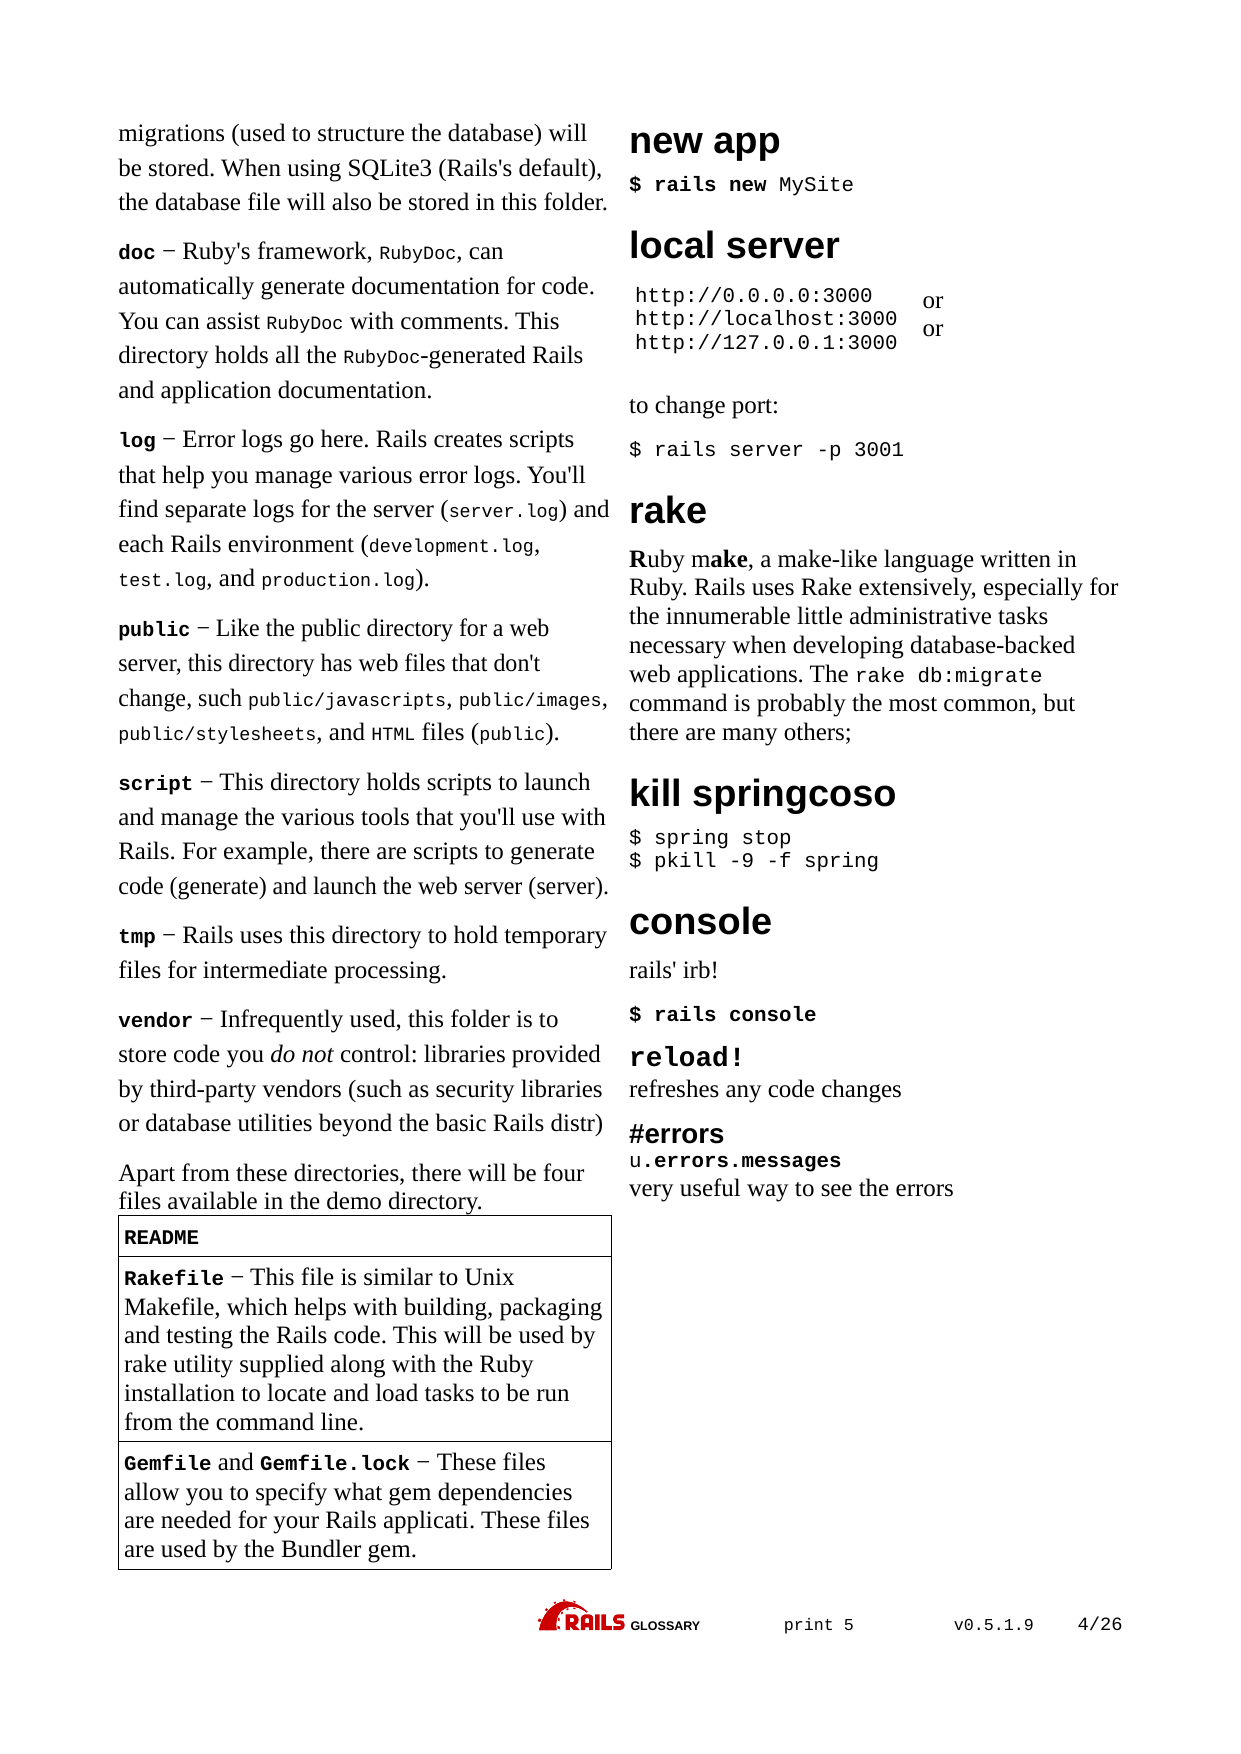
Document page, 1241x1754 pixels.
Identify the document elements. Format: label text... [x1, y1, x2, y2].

text migrations (used to structure the database) will be stored. When using SQLite3 (Rails's default), the database file will also be stored in this folder. [118, 118, 611, 216]
subtitle #errors [629, 1118, 1122, 1149]
text very useful way to see the errors [629, 1173, 1122, 1202]
text $ rails server -p 3001 [629, 439, 1122, 462]
text log − Error logs go here. Rails creates scripts that help you manage various error logs. You'll find separate logs for the server (server.log) and each Rails environment (development.log, test.log, and production.log). [118, 424, 611, 592]
text public − Like the public directory for a web server, this directory has web files that don't change, such public/javascripts, public/images, public/stylesheets, and HTML files (public). [118, 613, 611, 746]
text $ rails console [629, 1004, 1122, 1028]
text $ pkill -9 -f spring [629, 851, 1122, 874]
text script − This directory holds scripts to launch and manage the various tools that you'll use with Rails. For example, there are scripts to generate code (generate) and launch the web server (server). [118, 767, 611, 899]
text $ spring stop [629, 827, 1122, 851]
table_header or or [916, 279, 1122, 361]
text tmp − Rails uses this directory to hold temporary files for intermediate processing. [118, 920, 611, 984]
subtitle new app [629, 118, 1122, 162]
subtitle kill springcoso [629, 771, 1122, 814]
text Ruby make, a make-like language written in Ruby. Rails uses Rake extensively, especially for the innumerable little administrative tasks necessary when developing database-backed web applications. The rake db:migrate command is probably the most common, but there are many others; [629, 544, 1122, 746]
text u.errors.messages [629, 1149, 1122, 1173]
table_header README [119, 1216, 611, 1256]
table_header http://0.0.0.0:3000 http://localhost:3000 http://127.0.0.1:3000 [629, 279, 916, 361]
table_cell Rakefile − This file is similar to Unix Makefile, which helps with building, packaging and testing the Rails code. This will be used by rake utility supplied along with the Ruby installation to locate and load tasks to be run from the command line. [119, 1257, 611, 1441]
text to change port: [629, 390, 1122, 418]
text refreshes any code changes [629, 1074, 1122, 1103]
text Apart from these directories, there will be four files available in the demo directory. [118, 1158, 611, 1215]
text $ rails new MySite [629, 174, 1122, 198]
subtitle reload! [629, 1043, 1122, 1074]
subtitle rake [629, 487, 1122, 531]
table_cell Gemfile and Gemfile.lock − These files allow you to specify what gem dependencies are needed for your Rails applicati. These files are used by the Bundler gem. [119, 1442, 611, 1568]
subtitle console [629, 899, 1122, 943]
text doc − Ruby's framework, RubyDoc, can automatically generate documentation for code. You can assist RubyDoc with comments. This directory holds all the RubyDoc-generated Rails and application documentation. [118, 236, 611, 404]
text rails' irb! [629, 955, 1122, 984]
text vendor − Infrequently used, this folder is to store code you do not control: libraries provided by third-party vendors (such as security libraries or database utilities beyond the basic Rails distr) [118, 1004, 611, 1137]
subtitle local server [629, 223, 1122, 267]
